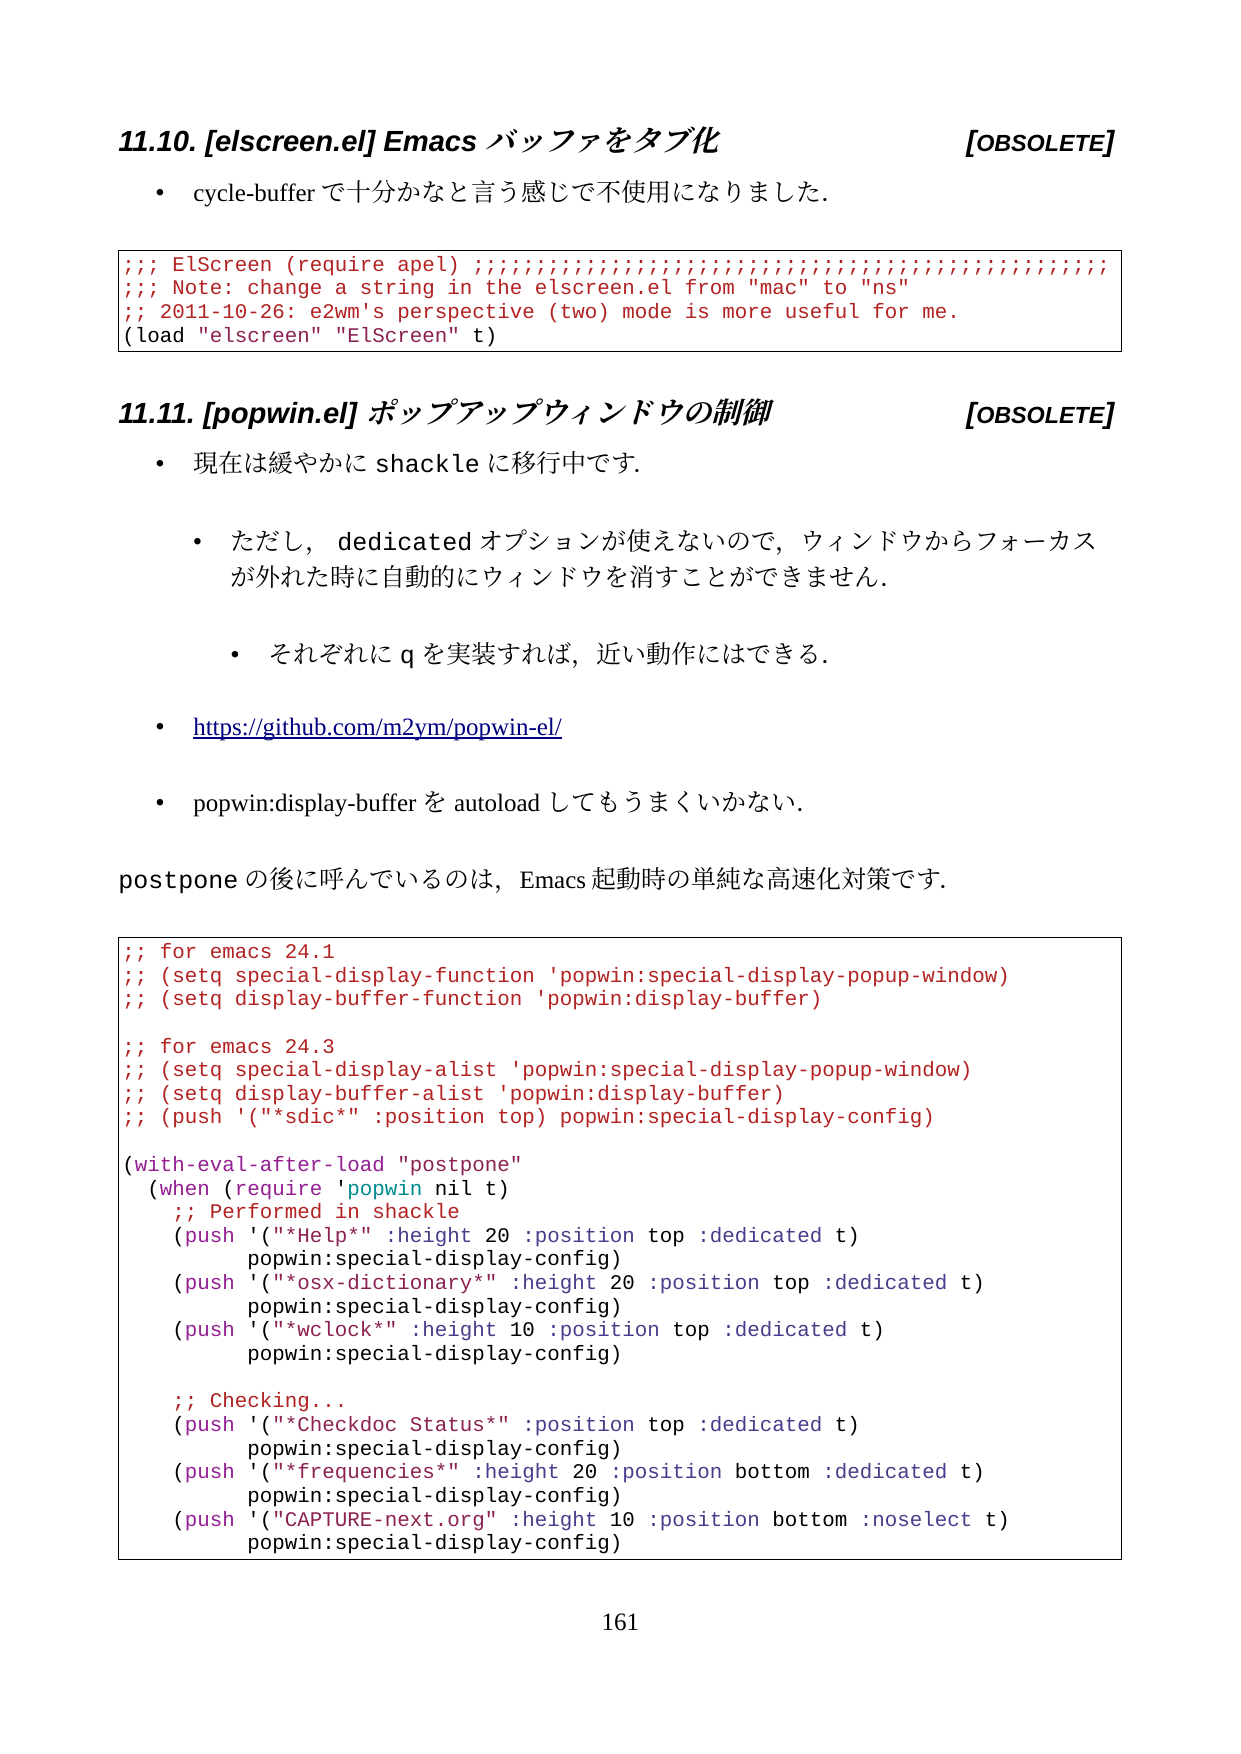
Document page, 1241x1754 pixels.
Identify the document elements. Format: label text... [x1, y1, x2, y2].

list https://github.com/m2ym/popwin-el/ [156, 712, 1122, 770]
text ;;; Note: change a string in the elscreen.el from "mac" to "ns" [119, 273, 1121, 297]
text popwin:special-display-config) [119, 1339, 1121, 1363]
text (push '("*wclock*" :height 10 :position top :dedicated t) [119, 1315, 1121, 1339]
text (push '("*Checkdoc Status*" :position top :dedicated t) [119, 1410, 1121, 1434]
text ;; Checking... [119, 1386, 1121, 1410]
list それぞれに q を実装すれば，近い動作にはできる． [231, 635, 1122, 700]
text ;;; ElScreen (require apel) ;;;;;;;;;;;;;;;;;;;;;;;;;;;;;;;;;;;;;;;;;;;;;;;;;;; [119, 251, 1121, 273]
subtitle [elscreen.el] Emacs バッファをタブ化 [obsolete] [118, 118, 1122, 160]
text ;; for emacs 24.1 [119, 938, 1121, 961]
text postpone の後に呼んでいるのは，Emacs起動時の単純な高速化対策です． [118, 859, 1122, 924]
text ;; for emacs 24.3 [119, 1032, 1121, 1055]
text popwin:special-display-config) [119, 1244, 1121, 1268]
text ;; 2011-10-26: e2wm's perspective (two) mode is more useful for me. [119, 297, 1121, 321]
text popwin:special-display-config) [119, 1528, 1121, 1559]
text (when (require 'popwin nil t) [119, 1173, 1121, 1197]
text (with-eval-after-load "postpone" [119, 1150, 1121, 1173]
text (push '("CAPTURE-next.org" :height 10 :position bottom :noselect t) [119, 1504, 1121, 1528]
text ;; (push '("*sdic*" :position top) popwin:special-display-config) [119, 1103, 1121, 1126]
text ;; (setq special-display-function 'popwin:special-display-popup-window) [119, 961, 1121, 984]
text (push '("*osx-dictionary*" :height 20 :position top :dedicated t) [119, 1268, 1121, 1292]
text (push '("*Help*" :height 20 :position top :dedicated t) [119, 1221, 1121, 1244]
text ;; Performed in shackle [119, 1197, 1121, 1221]
list popwin:display-buffer を autoload してもうまくいかない． [156, 782, 1122, 847]
text popwin:special-display-config) [119, 1481, 1121, 1504]
list cycle-buffer で十分かなと言う感じで不使用になりました． [156, 172, 1122, 237]
text popwin:special-display-config) [119, 1292, 1121, 1315]
text (load "elscreen" "ElScreen" t) [119, 321, 1121, 351]
text (push '("*frequencies*" :height 20 :position bottom :dedicated t) [119, 1457, 1121, 1481]
text ;; (setq display-buffer-alist 'popwin:display-buffer) [119, 1079, 1121, 1103]
list ただし， dedicated オプションが使えないので，ウィンドウからフォーカスが外れた時に自動的にウィンドウを消すことができません． [193, 521, 1122, 622]
text ;; (setq display-buffer-function 'popwin:display-buffer) [119, 984, 1121, 1008]
list 現在は緩やかに shackle に移行中です． [156, 444, 1122, 509]
text ;; (setq special-display-alist 'popwin:special-display-popup-window) [119, 1055, 1121, 1079]
text popwin:special-display-config) [119, 1434, 1121, 1457]
subtitle [popwin.el] ポップアップウィンドウの制御 [obsolete] [118, 389, 1122, 431]
